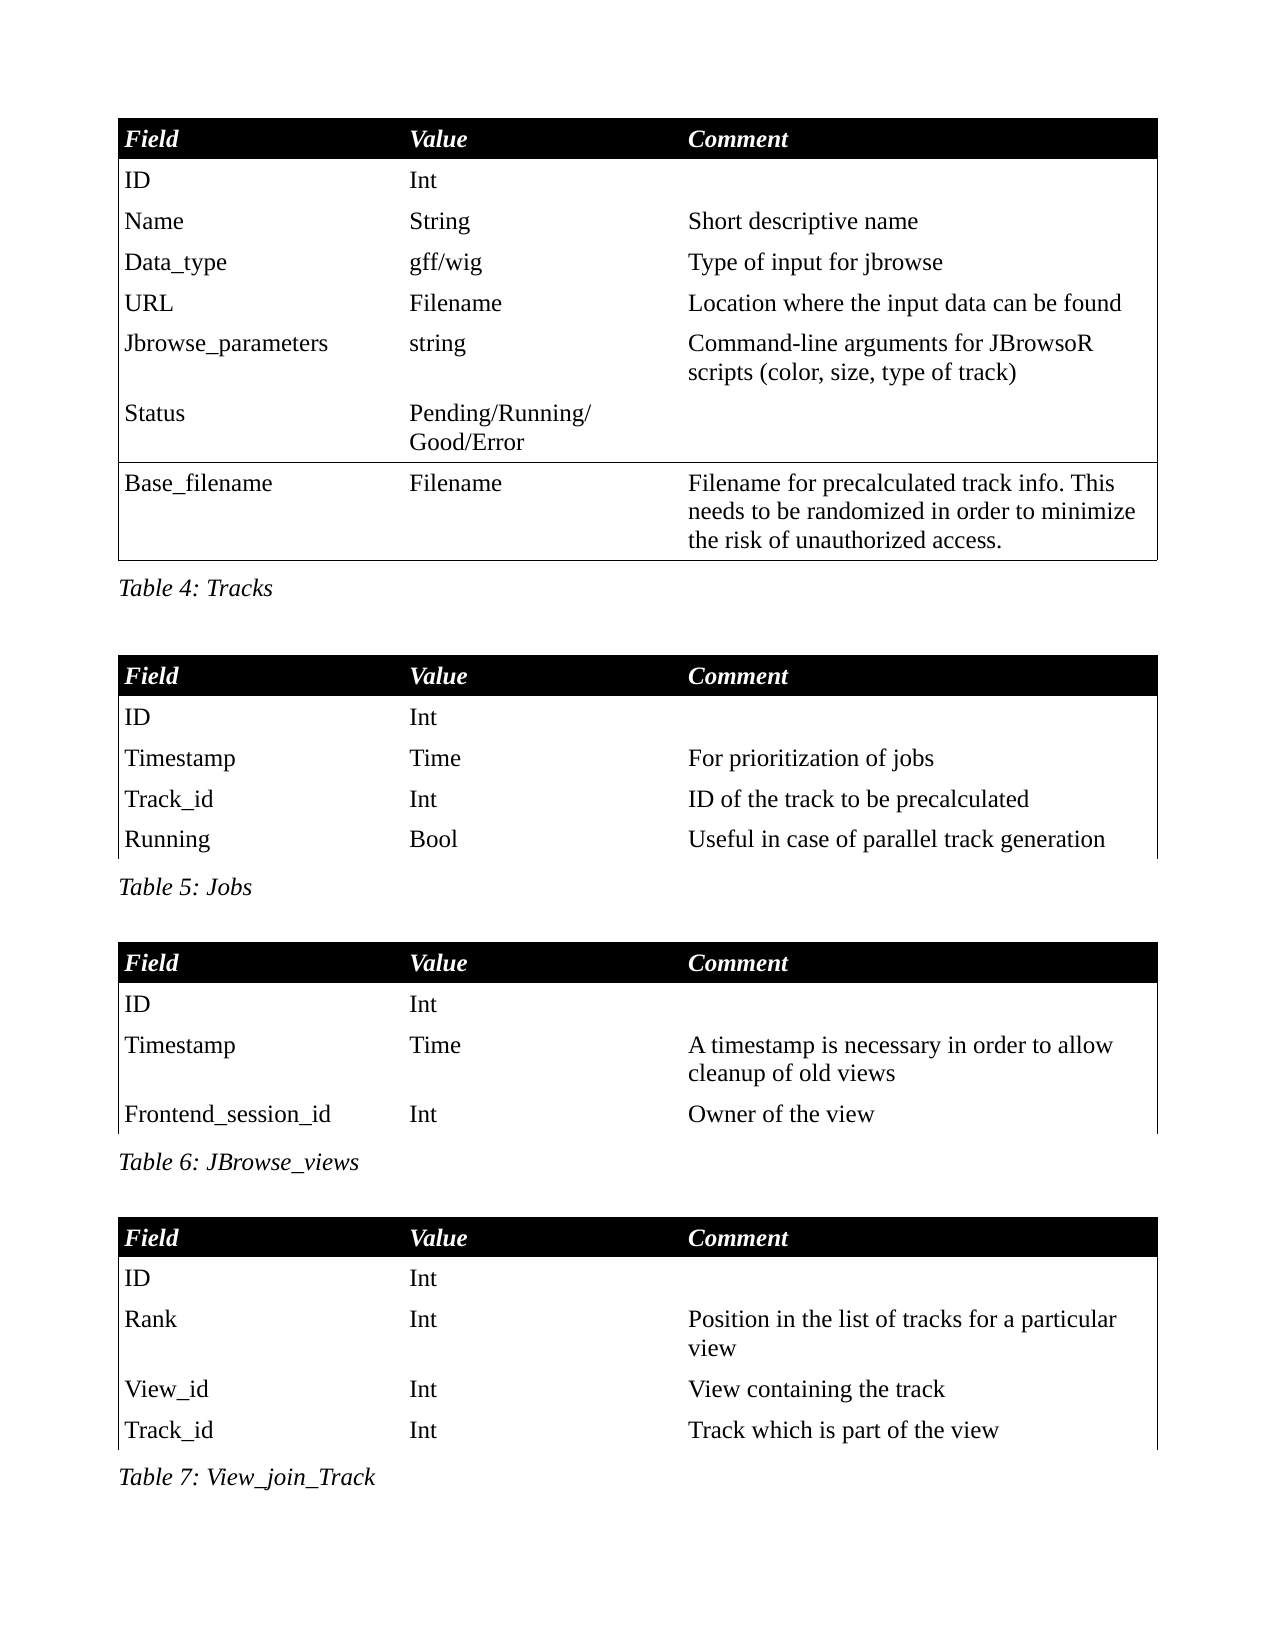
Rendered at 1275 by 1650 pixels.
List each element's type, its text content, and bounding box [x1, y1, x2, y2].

table_cell Filename [403, 282, 682, 322]
table_cell Int [403, 1409, 682, 1449]
table_cell Useful in case of parallel track generation [682, 819, 1157, 859]
table_cell Base_filename [119, 463, 403, 560]
table_cell Owner of the view [682, 1093, 1157, 1134]
table_header Comment [682, 943, 1157, 983]
table_header Field [119, 119, 403, 159]
table_cell [682, 696, 1157, 737]
table_header Comment [682, 119, 1157, 159]
table_cell For prioritization of jobs [682, 737, 1157, 778]
table_cell [682, 1258, 1157, 1298]
table_cell Frontend_session_id [119, 1093, 403, 1134]
table_cell Position in the list of tracks for a particular view [682, 1298, 1157, 1368]
table_cell Location where the input data can be found [682, 282, 1157, 322]
table_cell Timestamp [119, 1024, 403, 1093]
table_cell A timestamp is necessary in order to allow cleanup of old views [682, 1024, 1157, 1093]
table_cell Name [119, 200, 403, 241]
table_cell ID [119, 159, 403, 200]
table_header Comment [682, 656, 1157, 696]
table_cell Int [403, 983, 682, 1024]
table_cell Int [403, 1298, 682, 1368]
table_cell Int [403, 1368, 682, 1409]
table_cell Jbrowse_parameters [119, 323, 403, 392]
table_cell Filename [403, 463, 682, 560]
table_cell Timestamp [119, 737, 403, 778]
text Table 4: Tracks [118, 573, 1157, 601]
table_header Value [403, 656, 682, 696]
table_cell Rank [119, 1298, 403, 1368]
table_cell ID of the track to be precalculated [682, 778, 1157, 818]
table_cell View containing the track [682, 1368, 1157, 1409]
table_cell Int [403, 696, 682, 737]
table_cell URL [119, 282, 403, 322]
table_header Field [119, 943, 403, 983]
table_cell Int [403, 1258, 682, 1298]
table_header Value [403, 1218, 682, 1257]
table_cell Data_type [119, 241, 403, 282]
text Table 6: JBrowse_views [118, 1147, 1157, 1175]
table_cell ID [119, 983, 403, 1024]
table_cell Bool [403, 819, 682, 859]
table_cell Running [119, 819, 403, 859]
table_header Field [119, 1218, 403, 1257]
table_header Comment [682, 1218, 1157, 1257]
table_cell Pending/Running/ Good/Error [403, 392, 682, 462]
table_cell Short descriptive name [682, 200, 1157, 241]
table_cell Command-line arguments for JBrowsoR scripts (color, size, type of track) [682, 323, 1157, 392]
table_cell string [403, 323, 682, 392]
table_cell Filename for precalculated track info. This needs to be randomized in order to minimize the risk of unauthorized access. [682, 463, 1157, 560]
table_cell Track_id [119, 778, 403, 818]
table_cell [682, 983, 1157, 1024]
text Table 5: Jobs [118, 872, 1157, 901]
table_header Value [403, 943, 682, 983]
table_cell Type of input for jbrowse [682, 241, 1157, 282]
table_cell Time [403, 737, 682, 778]
table_cell String [403, 200, 682, 241]
table_cell gff/wig [403, 241, 682, 282]
table_cell Int [403, 1093, 682, 1134]
table_cell ID [119, 1258, 403, 1298]
table_cell Track which is part of the view [682, 1409, 1157, 1449]
table_cell Track_id [119, 1409, 403, 1449]
table_cell Int [403, 778, 682, 818]
table_header Value [403, 119, 682, 159]
table_cell ID [119, 696, 403, 737]
table_cell Int [403, 159, 682, 200]
table_cell Time [403, 1024, 682, 1093]
table_cell [682, 392, 1157, 462]
text Table 7: View_join_Track [118, 1462, 1157, 1491]
table_cell View_id [119, 1368, 403, 1409]
table_header Field [119, 656, 403, 696]
table_cell Status [119, 392, 403, 462]
table_cell [682, 159, 1157, 200]
